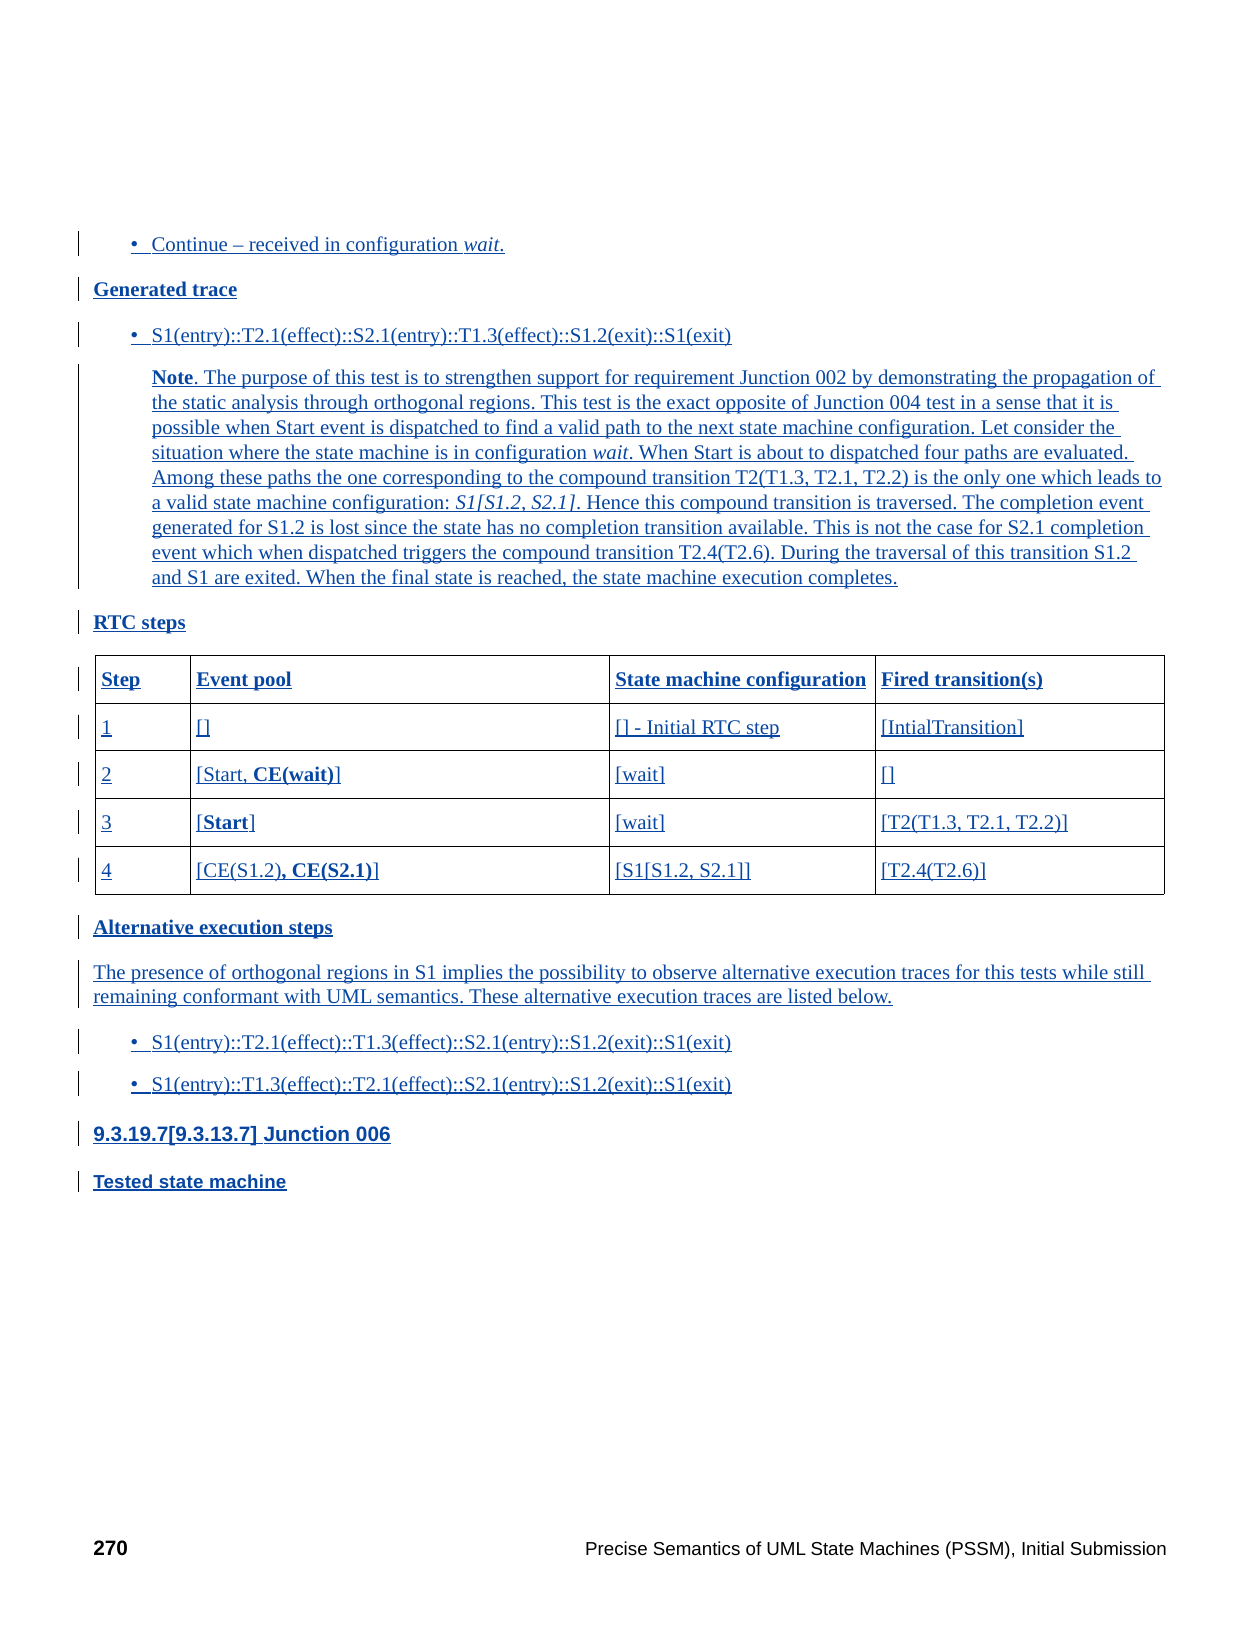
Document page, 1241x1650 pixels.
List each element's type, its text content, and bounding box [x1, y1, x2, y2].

table_cell [S1[S1.2, S2.1]] [610, 847, 875, 893]
table_header Event pool [191, 656, 609, 703]
text RTC steps [93, 610, 1164, 634]
table_cell [IntialTransition] [876, 704, 1164, 750]
list Note. The purpose of this test is to strengthen support for requirement Junction 002 by demonstrating the propagation of the static analysis through orthogonal regions. This test is the exact opposite of Junction 004 test in a sense that it is possible when Start event is dispatched to find a valid path to the next state machine configuration. Let consider the situation where the state machine is in configuration wait. When Start is about to dispatched four paths are evaluated. Among these paths the one corresponding to the compound transition T2(T1.3, T2.1, T2.2) is the only one which leads to a valid state machine configuration: S1[S1.2, S2.1]. Hence this compound transition is traversed. The completion event generated for S1.2 is lost since the state has no completion transition available. This is not the case for S2.1 completion event which when dispatched triggers the compound transition T2.4(T2.6). During the traversal of this transition S1.2 and S1 are exited. When the final state is reached, the state machine execution completes. [131, 364, 1164, 589]
table_cell 2 [96, 751, 190, 798]
table_header Fired transition(s) [876, 656, 1164, 703]
subtitle Tested state machine [93, 1171, 1164, 1192]
list Continue – received in configuration wait. [131, 231, 1164, 256]
subtitle Junction 006 [93, 1121, 1164, 1146]
table_header State machine configuration [610, 656, 875, 703]
table_cell [CE(S1.2), CE(S2.1)] [191, 847, 609, 893]
table_cell [wait] [610, 799, 875, 846]
table_cell [T2.4(T2.6)] [876, 847, 1164, 893]
list S1(entry)::T2.1(effect)::T1.3(effect)::S2.1(entry)::S1.2(exit)::S1(exit) [131, 1029, 1164, 1054]
text Generated trace [93, 277, 1164, 301]
table_cell [Start] [191, 799, 609, 846]
table_header Step [96, 656, 190, 703]
table_cell [] [876, 751, 1164, 798]
table_cell [] - Initial RTC step [610, 704, 875, 750]
list S1(entry)::T1.3(effect)::T2.1(effect)::S2.1(entry)::S1.2(exit)::S1(exit) [131, 1071, 1164, 1096]
table_cell 1 [96, 704, 190, 750]
text Alternative execution steps [93, 915, 1164, 939]
table_cell [wait] [610, 751, 875, 798]
table_cell [T2(T1.3, T2.1, T2.2)] [876, 799, 1164, 846]
list S1(entry)::T2.1(effect)::S2.1(entry)::T1.3(effect)::S1.2(exit)::S1(exit) [131, 322, 1164, 347]
text The presence of orthogonal regions in S1 implies the possibility to observe alternative execution traces for this tests while still remaining conformant with UML semantics. These alternative execution traces are listed below. [93, 960, 1164, 1008]
table_cell [] [191, 704, 609, 750]
table_cell 3 [96, 799, 190, 846]
table_cell 4 [96, 847, 190, 893]
table_cell [Start, CE(wait)] [191, 751, 609, 798]
